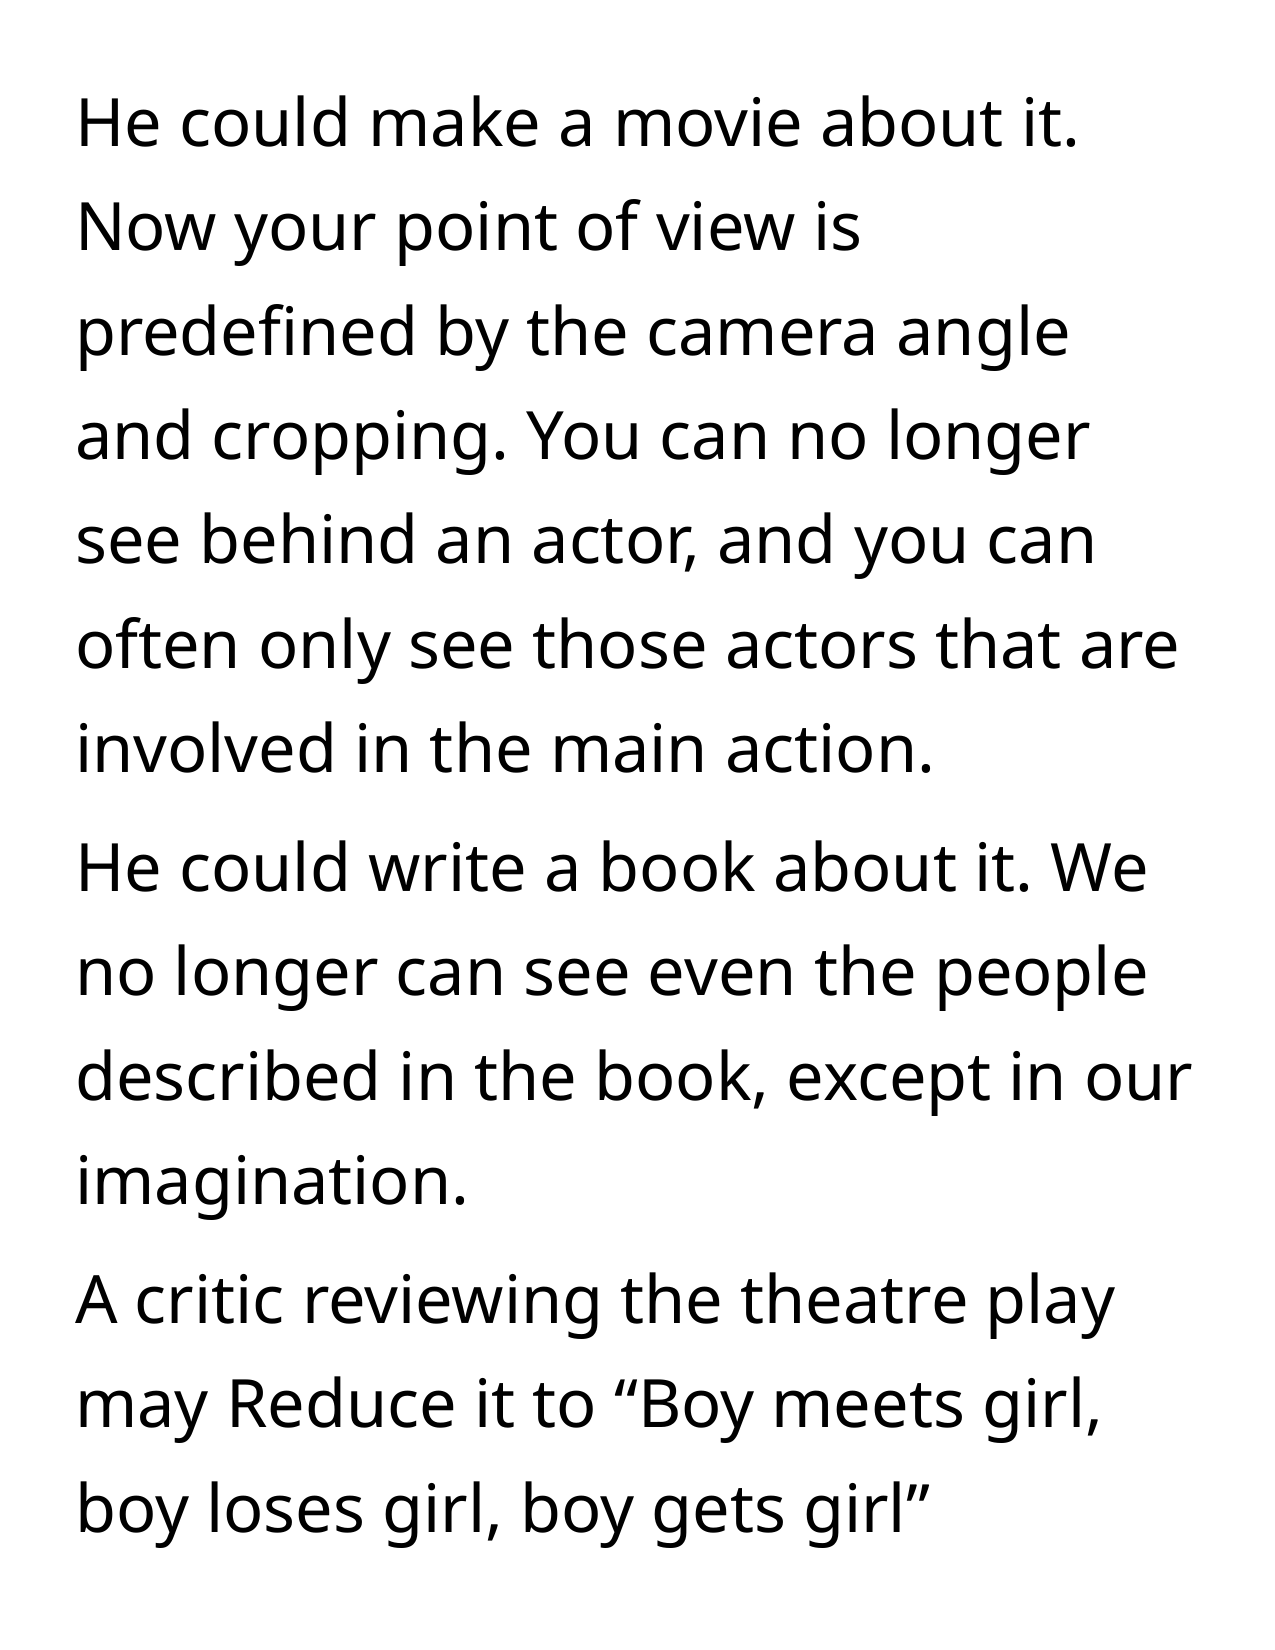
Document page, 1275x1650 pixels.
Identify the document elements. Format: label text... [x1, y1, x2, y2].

text He could make a movie about it. Now your point of view is predefined by the camera angle and cropping. You can no longer see behind an actor, and you can often only see those actors that are involved in the main action. [75, 75, 1200, 792]
text A critic reviewing the theatre play may Reduce it to “Boy meets girl, boy loses girl, boy gets girl” [75, 1252, 1200, 1552]
text He could write a book about it. We no longer can see even the people described in the book, except in our imagination. [75, 820, 1200, 1224]
